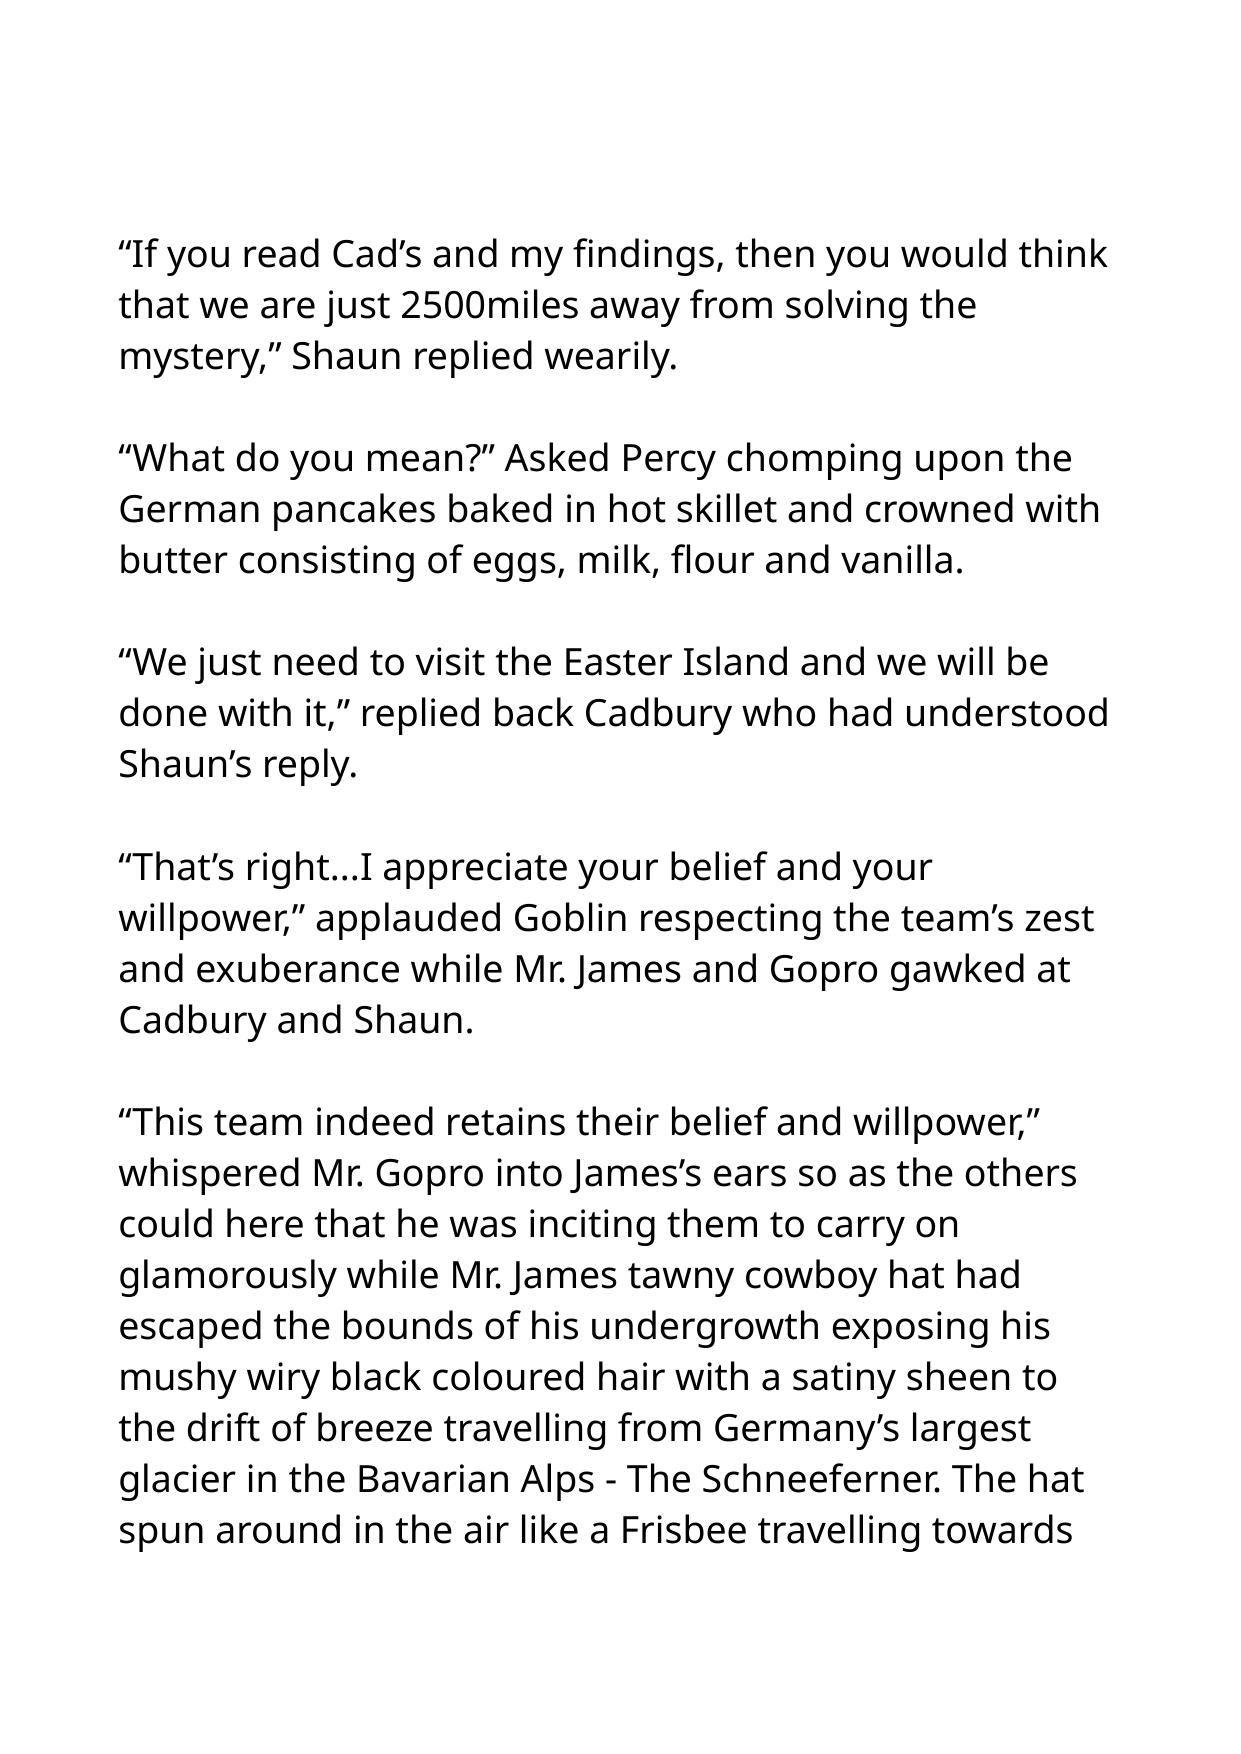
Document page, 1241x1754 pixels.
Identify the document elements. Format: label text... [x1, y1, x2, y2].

text “That’s right...I appreciate your belief and your willpower,” applauded Goblin respecting the team’s zest and exuberance while Mr. James and Gopro gawked at Cadbury and Shaun. [118, 840, 1122, 1044]
text “This team indeed retains their belief and willpower,” whispered Mr. Gopro into James’s ears so as the others could here that he was inciting them to carry on glamorously while Mr. James tawny cowboy hat had escaped the bounds of his undergrowth exposing his mushy wiry black coloured hair with a satiny sheen to the drift of breeze travelling from Germany’s largest glacier in the Bavarian Alps - The Schneeferner. The hat spun around in the air like a Frisbee travelling towards [118, 1095, 1122, 1554]
text “What do you mean?” Asked Percy chomping upon the German pancakes baked in hot skillet and crowned with butter consisting of eggs, milk, flour and vanilla. [118, 432, 1122, 585]
text “If you read Cad’s and my findings, then you would think that we are just 2500miles away from solving the mystery,” Shaun replied wearily. [118, 227, 1122, 381]
text “We just need to visit the Easter Island and we will be done with it,” replied back Cadbury who had understood Shaun’s reply. [118, 636, 1122, 789]
